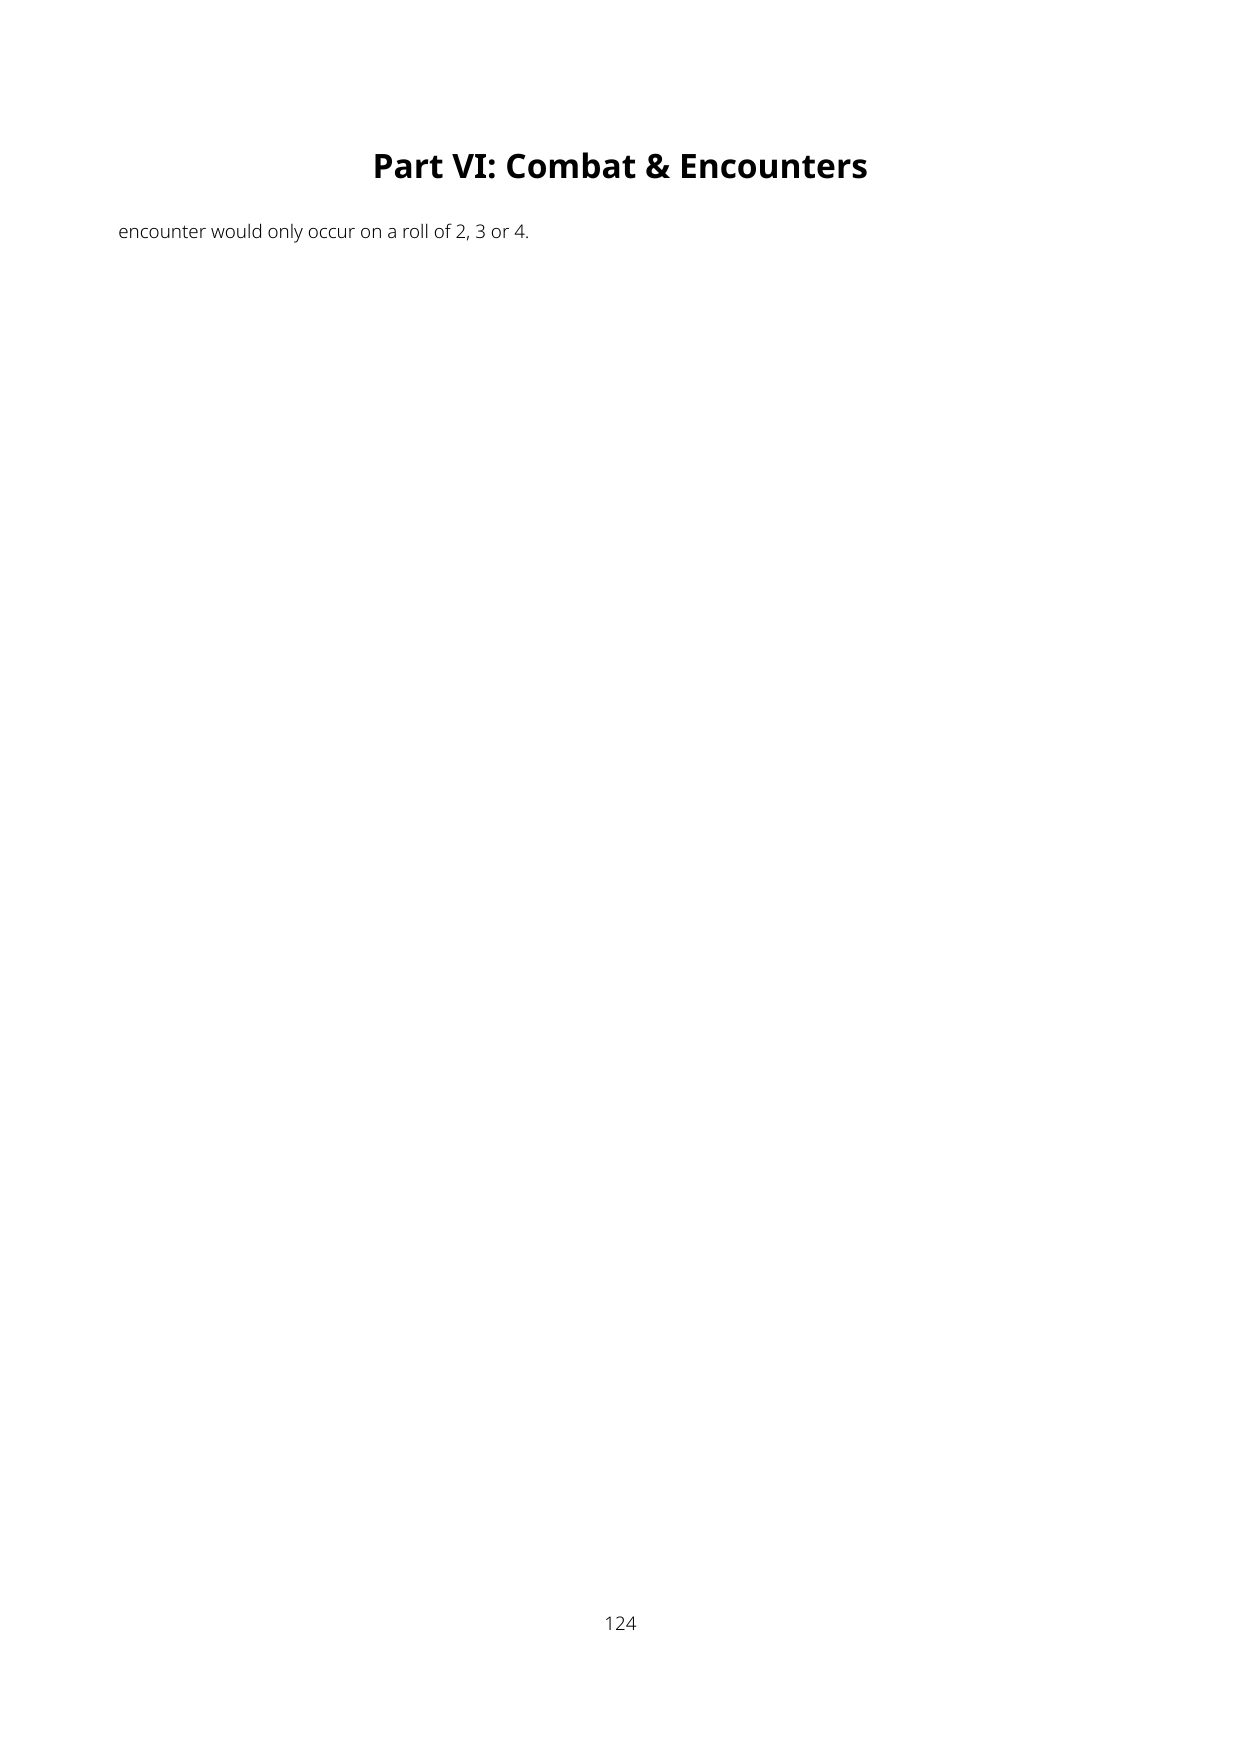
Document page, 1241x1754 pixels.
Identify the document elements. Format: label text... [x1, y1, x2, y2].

text encounter would only occur on a roll of 2, 3 or 4. [118, 218, 605, 244]
